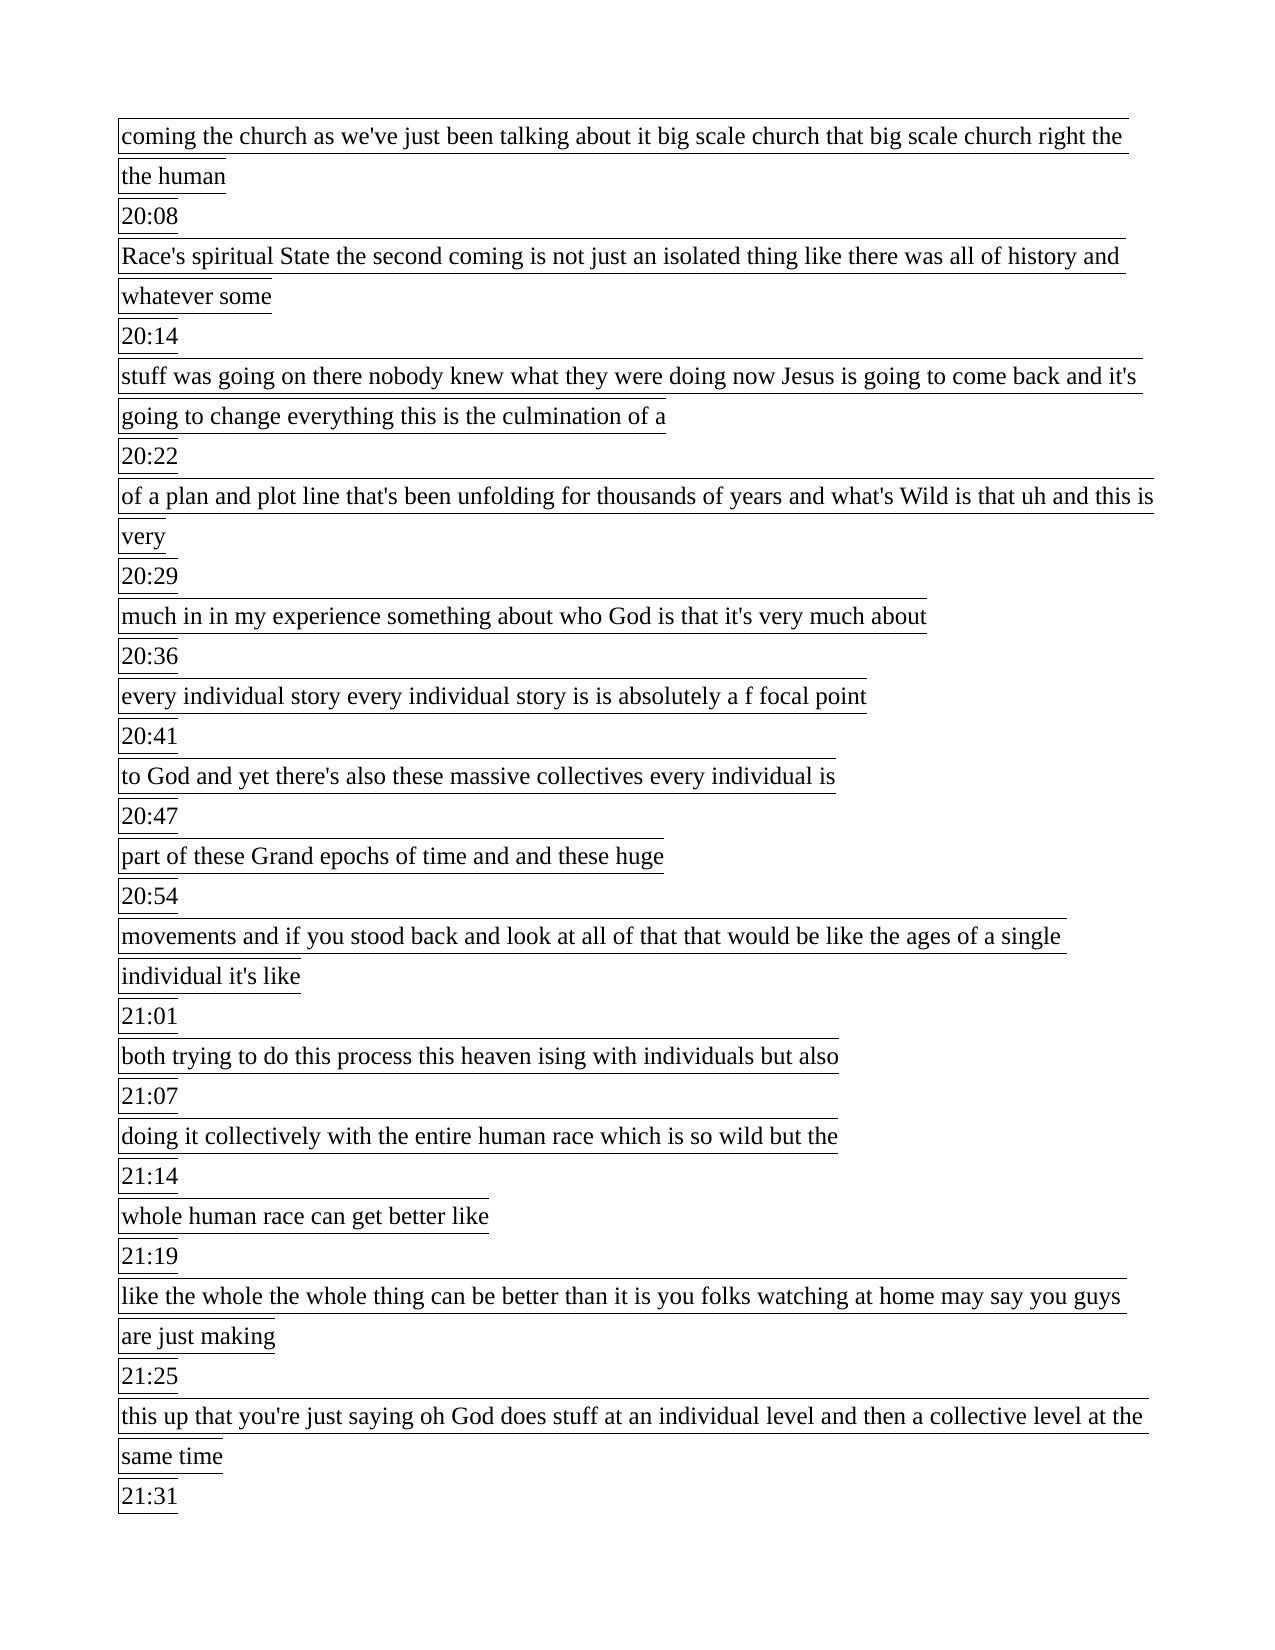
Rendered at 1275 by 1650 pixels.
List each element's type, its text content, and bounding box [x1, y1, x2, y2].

text coming the church as we've just been talking about it big scale church that big scale church right the the human 20:08 Race's spiritual State the second coming is not just an isolated thing like there was all of history and whatever some 20:14 stuff was going on there nobody knew what they were doing now Jesus is going to come back and it's going to change everything this is the culmination of a 20:22 of a plan and plot line that's been unfolding for thousands of years and what's Wild is that uh and this is very 20:29 much in in my experience something about who God is that it's very much about 20:36 every individual story every individual story is is absolutely a f focal point 20:41 to God and yet there's also these massive collectives every individual is 20:47 part of these Grand epochs of time and and these huge 20:54 movements and if you stood back and look at all of that that would be like the ages of a single individual it's like 21:01 both trying to do this process this heaven ising with individuals but also 21:07 doing it collectively with the entire human race which is so wild but the 21:14 whole human race can get better like 21:19 like the whole the whole thing can be better than it is you folks watching at home may say you guys are just making 21:25 this up that you're just saying oh God does stuff at an individual level and then a collective level at the same time 21:31 [118, 118, 1157, 1513]
